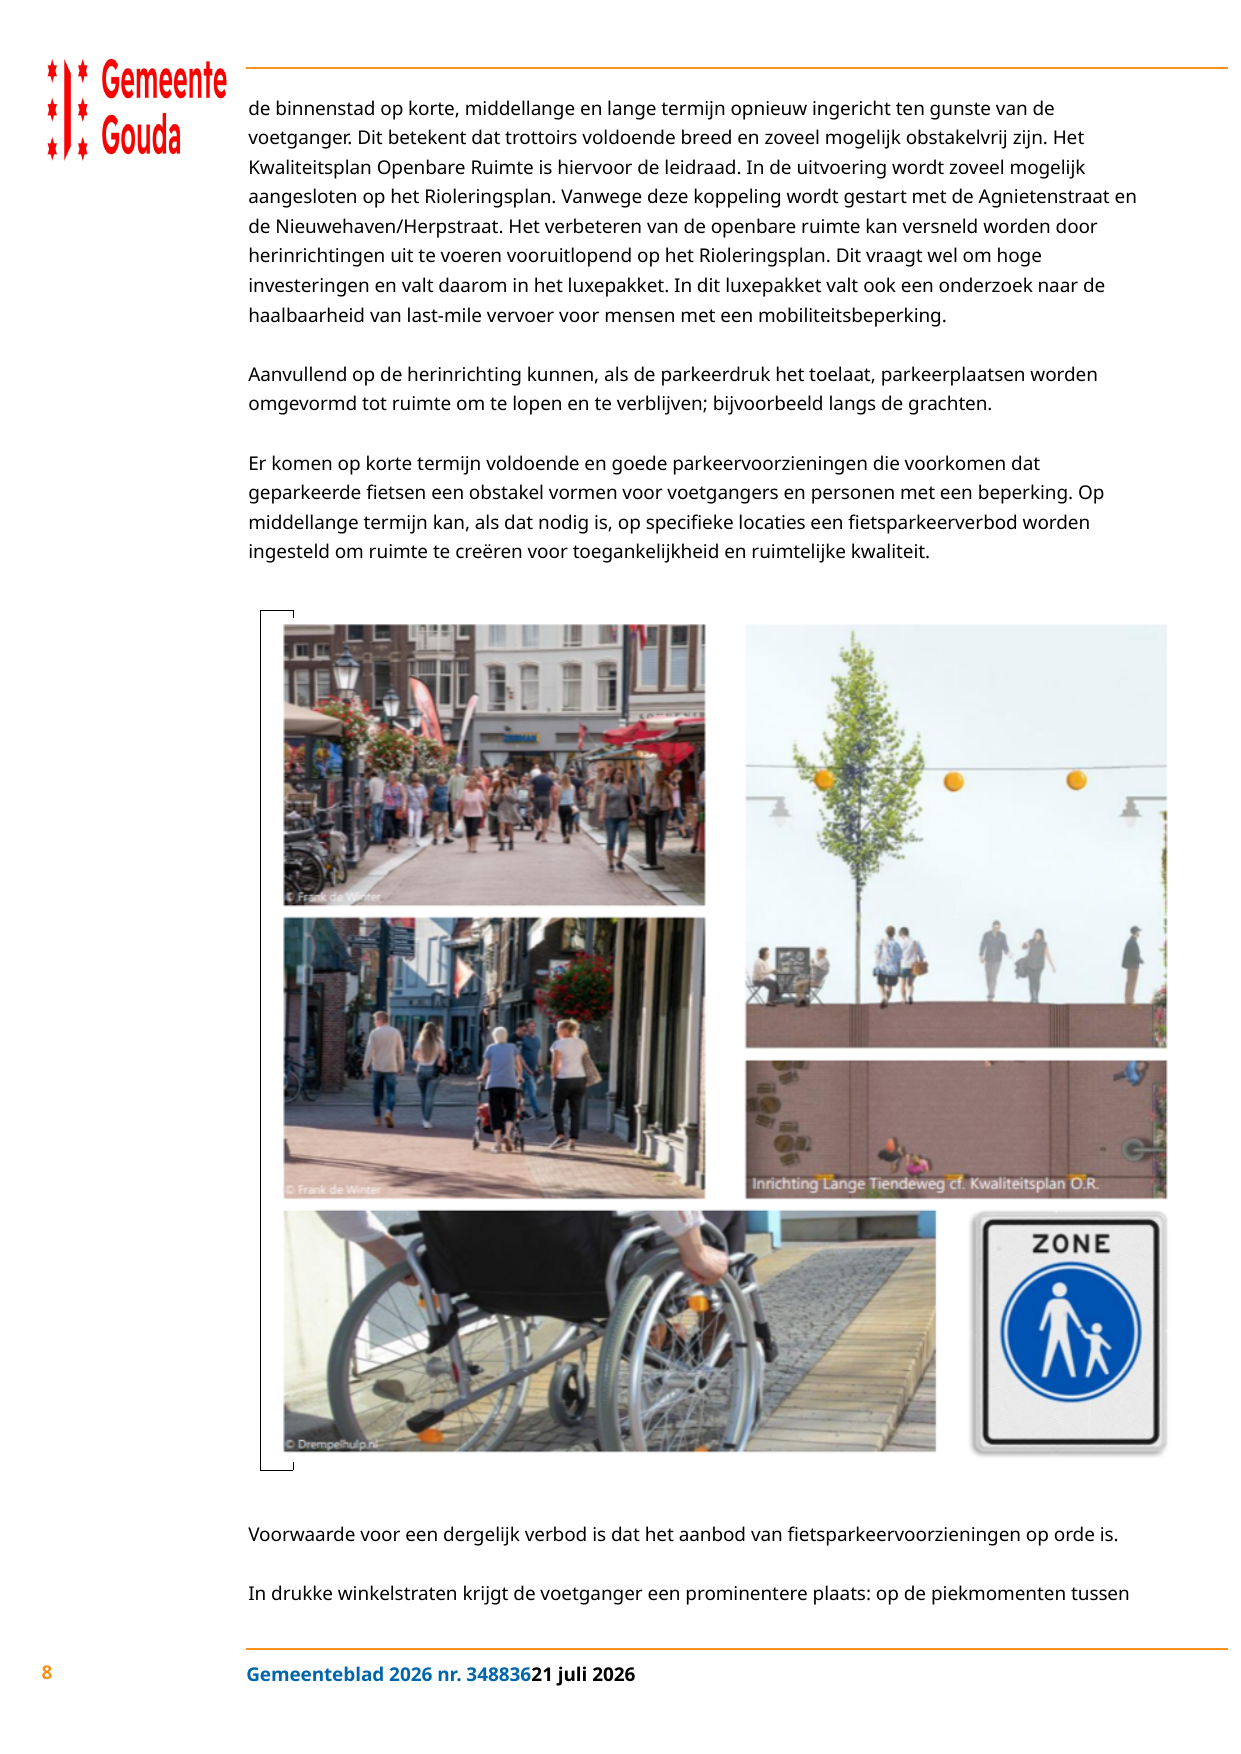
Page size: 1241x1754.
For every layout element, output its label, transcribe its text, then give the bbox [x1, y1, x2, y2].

text Er komen op korte termijn voldoende en goede parkeervoorzieningen die voorkomen dat geparkeerde fietsen een obstakel vormen voor voetgangers en personen met een beperking. Op middellange termijn kan, als dat nodig is, op specifieke locaties een fietsparkeerverbod worden ingesteld om ruimte te creëren voor toegankelijkheid en ruimtelijke kwaliteit. [248, 450, 1152, 564]
text Voorwaarde voor een dergelijk verbod is dat het aanbod van fietsparkeervoorzieningen op orde is. [248, 1521, 1152, 1547]
text de binnenstad op korte, middellange en lange termijn opnieuw ingericht ten gunste van de voetganger. Dit betekent dat trottoirs voldoende breed en zoveel mogelijk obstakelvrij zijn. Het Kwaliteitsplan Openbare Ruimte is hiervoor de leidraad. In de uitvoering wordt zoveel mogelijk aangesloten op het Rioleringsplan. Vanwege deze koppeling wordt gestart met de Agnietenstraat en de Nieuwehaven/Herpstraat. Het verbeteren van de openbare ruimte kan versneld worden door herinrichtingen uit te voeren vooruitlopend op het Rioleringsplan. Dit vraagt wel om hoge investeringen en valt daarom in het luxepakket. In dit luxepakket valt ook een onderzoek naar de haalbaarheid van last-mile vervoer voor mensen met een mobiliteitsbeperking. [248, 95, 1152, 328]
text In drukke winkelstraten krijgt de voetganger een prominentere plaats: op de piekmomenten tussen [248, 1580, 1152, 1606]
text Aanvullend op de herinrichting kunnen, als de parkeerdruk het toelaat, parkeerplaatsen worden omgevormd tot ruimte om te lopen en te verblijven; bijvoorbeeld langs de grachten. [248, 361, 1152, 416]
picture [268, 618, 1173, 1462]
picture [41, 47, 231, 172]
